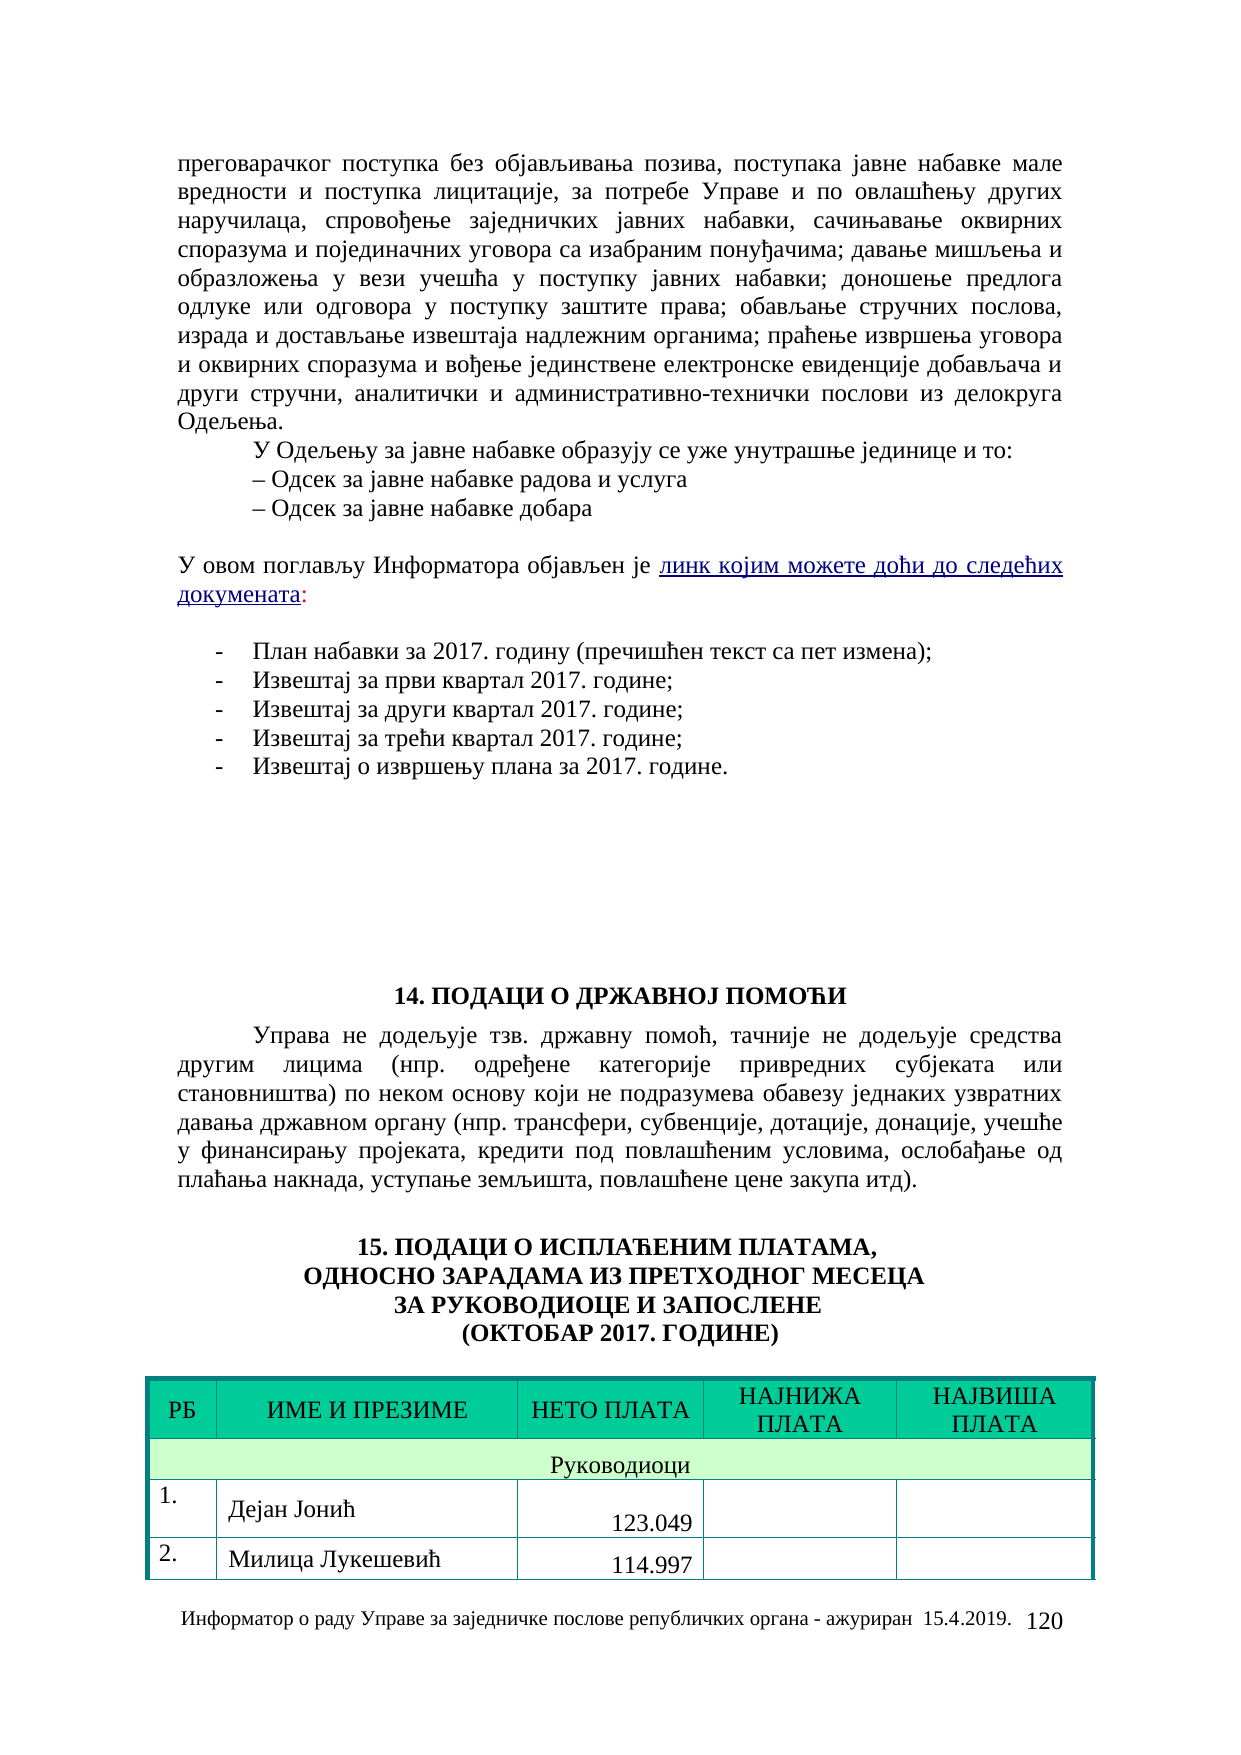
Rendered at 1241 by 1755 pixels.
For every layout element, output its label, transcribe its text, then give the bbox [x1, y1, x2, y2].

table_header НЕТО ПЛАТА [518, 1381, 703, 1438]
text 14. ПОДАЦИ О ДРЖАВНОЈ ПОМОЋИ [177, 981, 1063, 1010]
table_cell 123.049 [518, 1480, 703, 1537]
text – Одсек за јавне набавке добара [177, 493, 1063, 521]
list Извештај за други квартал 2017. године; [215, 694, 1063, 723]
text У овом поглављу Информатора објављен је линк којим можете доћи до следећих докумената: [177, 550, 1063, 608]
text ОДНОСНО ЗАРАДАМА ИЗ ПРЕТХОДНОГ МЕСЕЦА [177, 1261, 1063, 1290]
text – Одсек за јавне набавке радова и услуга [177, 464, 1063, 493]
text преговарачког поступка без објављивања позива, поступака јавне набавке мале вредности и поступка лицитације, за потребе Управе и по овлашћењу других наручилаца, спровођење заједничких јавних набавки, сачињавање оквирних споразума и појединачних уговора са изабраним понуђачима; давање мишљења и образложења у вези учешћа у поступку јавних набавки; доношење предлога одлуке или одговора у поступку заштите права; обављање стручних послова, израда и достављање извештаја надлежним органима; праћење извршења уговора и оквирних споразума и вођење јединствене електронске евиденције добављача и други стручни, аналитички и административно-технички послови из делокруга Одељења. [177, 148, 1063, 435]
table_cell [897, 1538, 1091, 1579]
text У Одељењу за јавне набавке образују се уже унутрашње јединице и то: [177, 435, 1063, 464]
table_header НАЈВИША ПЛАТА [897, 1381, 1091, 1438]
table_cell [704, 1538, 896, 1579]
list План набавки за 2017. годину (пречишћен текст са пет измена); [215, 636, 1063, 665]
text Управа не додељује тзв. државну помоћ, тачније не додељује средства другим лицима (нпр. одређене категорије привредних субјеката или становништва) по неком основу који не подразумева обавезу једнаких узвратних давања државном органу (нпр. трансфери, субвенције, дотације, донације, учешће у финансирању пројеката, кредити под повлашћеним условима, ослобађање од плаћања накнада, уступање земљишта, повлашћене цене закупа итд). [177, 1021, 1063, 1193]
list Извештај о извршењу плана за 2017. године. [215, 751, 1063, 780]
table_cell [897, 1480, 1091, 1537]
table_header РБ [150, 1381, 216, 1438]
list Извештај за први квартал 2017. године; [215, 665, 1063, 694]
text 15. ПОДАЦИ О ИСПЛАЋЕНИМ ПЛАТАМА, [177, 1232, 1063, 1261]
text (ОКТОБАР 2017. ГОДИНЕ) [177, 1318, 1063, 1347]
text ЗА РУКОВОДИОЦЕ И ЗАПОСЛЕНЕ [177, 1290, 1063, 1318]
table_cell Руководиоци [150, 1439, 1091, 1479]
table_cell Милица Лукешевић [217, 1538, 517, 1579]
table_cell 1. [150, 1480, 216, 1537]
table_cell [704, 1480, 896, 1537]
table_cell Дејан Јонић [217, 1480, 517, 1537]
table_cell 114.997 [518, 1538, 703, 1579]
table_cell 2. [150, 1538, 216, 1579]
list Извештај за трећи квартал 2017. године; [215, 723, 1063, 751]
table_header НАЈНИЖА ПЛАТА [704, 1381, 896, 1438]
table_header ИМЕ И ПРЕЗИМЕ [217, 1381, 517, 1438]
